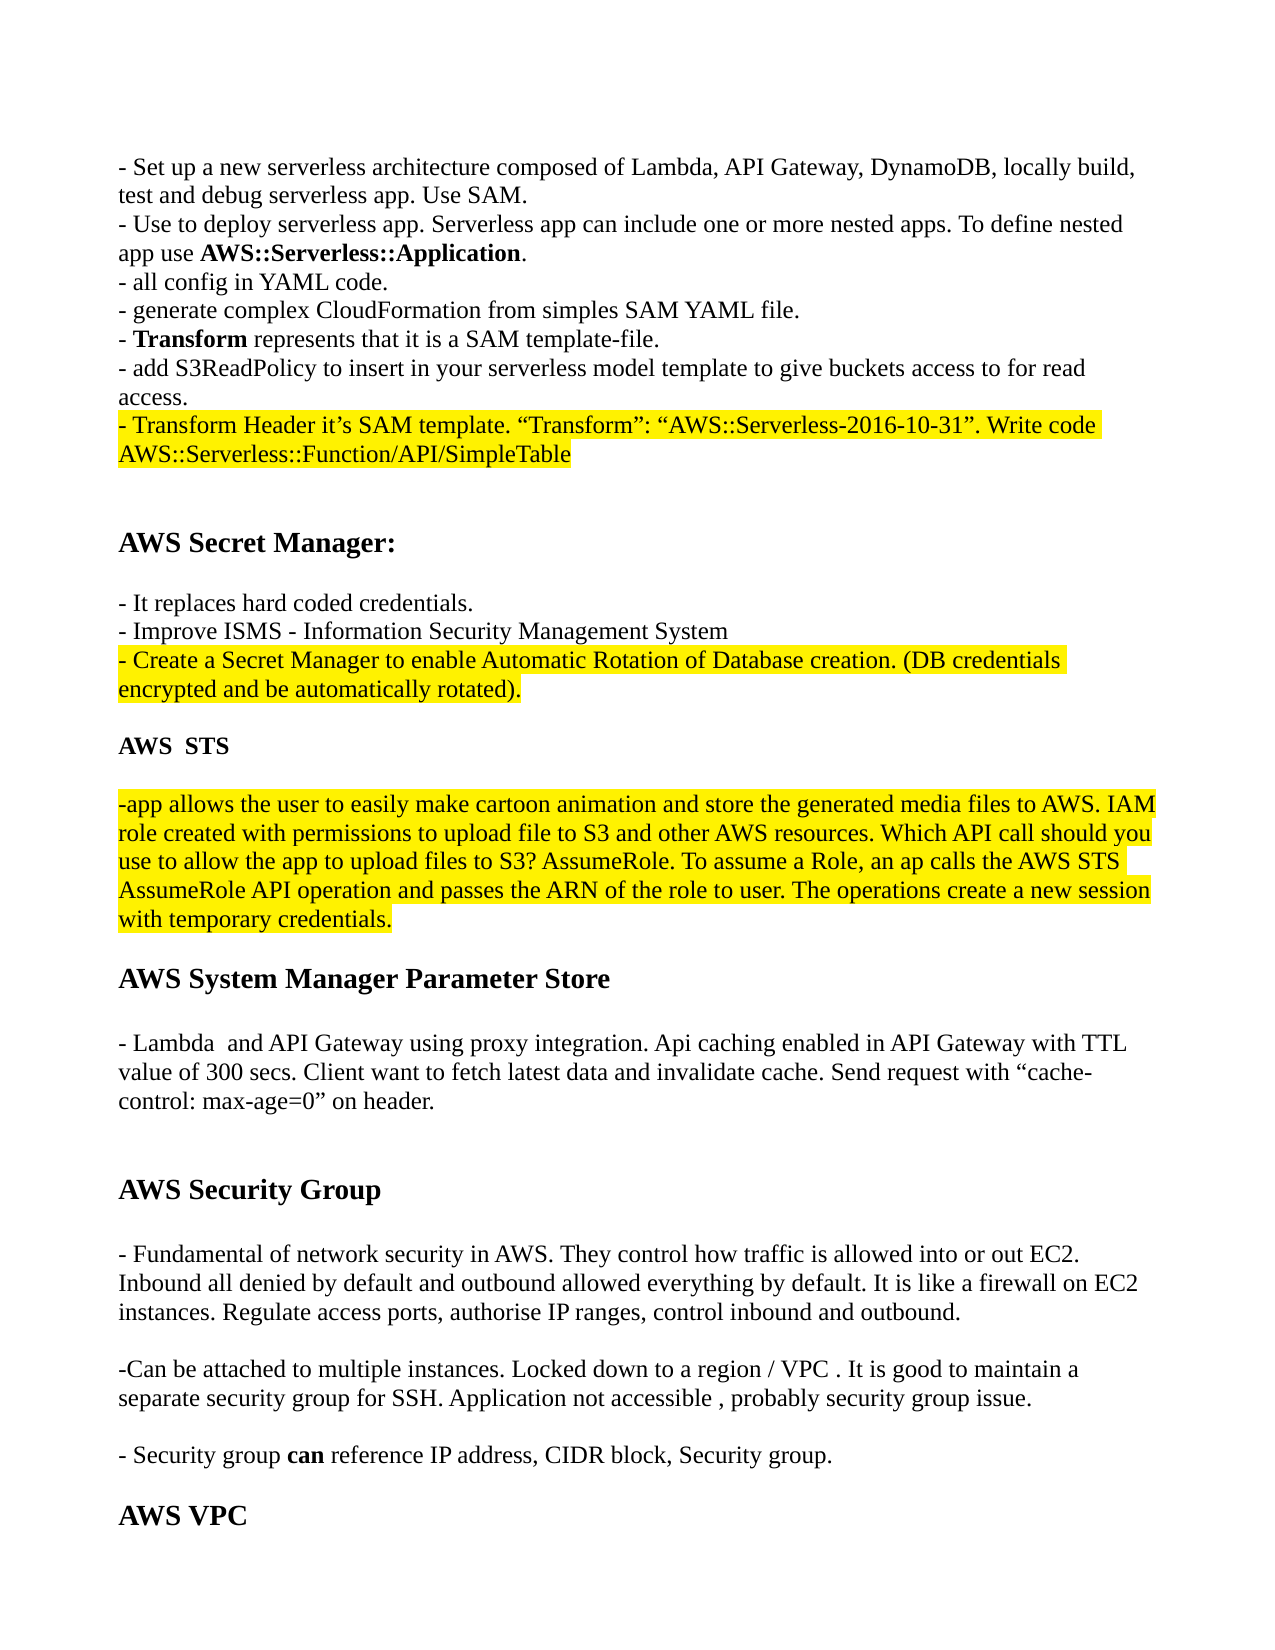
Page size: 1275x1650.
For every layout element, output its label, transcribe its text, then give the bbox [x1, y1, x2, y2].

text AWS System Manager Parameter Store [118, 961, 1157, 995]
text - Fundamental of network security in AWS. They control how traffic is allowed into or out EC2. Inbound all denied by default and outbound allowed everything by default. It is like a firewall on EC2 instances. Regulate access ports, authorise IP ranges, control inbound and outbound. [118, 1239, 1157, 1326]
text - It replaces hard coded credentials. [118, 588, 1157, 616]
text -Can be attached to multiple instances. Locked down to a region / VPC . It is good to maintain a separate security group for SSH. Application not accessible , probably security group issue. [118, 1354, 1157, 1412]
text -app allows the user to easily make cartoon animation and store the generated media files to AWS. IAM role created with permissions to upload file to S3 and other AWS resources. Which API call should you use to allow the app to upload files to S3? AssumeRole. To assume a Role, an ap calls the AWS STS AssumeRole API operation and passes the ARN of the role to user. The operations create a new session with temporary credentials. [118, 789, 1157, 933]
text AWS Secret Manager: [118, 525, 1157, 559]
text - Transform represents that it is a SAM template-file. [118, 324, 1157, 353]
text - add S3ReadPolicy to insert in your serverless model template to give buckets access to for read access. [118, 353, 1157, 410]
text - Set up a new serverless architecture composed of Lambda, API Gateway, DynamoDB, locally build, test and debug serverless app. Use SAM. [118, 152, 1157, 209]
text AWS VPC [118, 1498, 1157, 1532]
text AWS STS [118, 731, 1157, 760]
text - Improve ISMS - Information Security Management System [118, 616, 1157, 645]
text - Use to deploy serverless app. Serverless app can include one or more nested apps. To define nested app use AWS::Serverless::Application. [118, 209, 1157, 267]
text AWS Security Group [118, 1172, 1157, 1206]
text - Transform Header it’s SAM template. “Transform”: “AWS::Serverless-2016-10-31”. Write code AWS::Serverless::Function/API/SimpleTable [118, 410, 1157, 468]
text - all config in YAML code. [118, 267, 1157, 295]
text - Create a Secret Manager to enable Automatic Rotation of Database creation. (DB credentials encrypted and be automatically rotated). [118, 645, 1157, 703]
text - generate complex CloudFormation from simples SAM YAML file. [118, 295, 1157, 324]
text - Lambda and API Gateway using proxy integration. Api caching enabled in API Gateway with TTL value of 300 secs. Client want to fetch latest data and invalidate cache. Send request with “cache-control: max-age=0” on header. [118, 1028, 1157, 1115]
text - Security group can reference IP address, CIDR block, Security group. [118, 1441, 1157, 1469]
